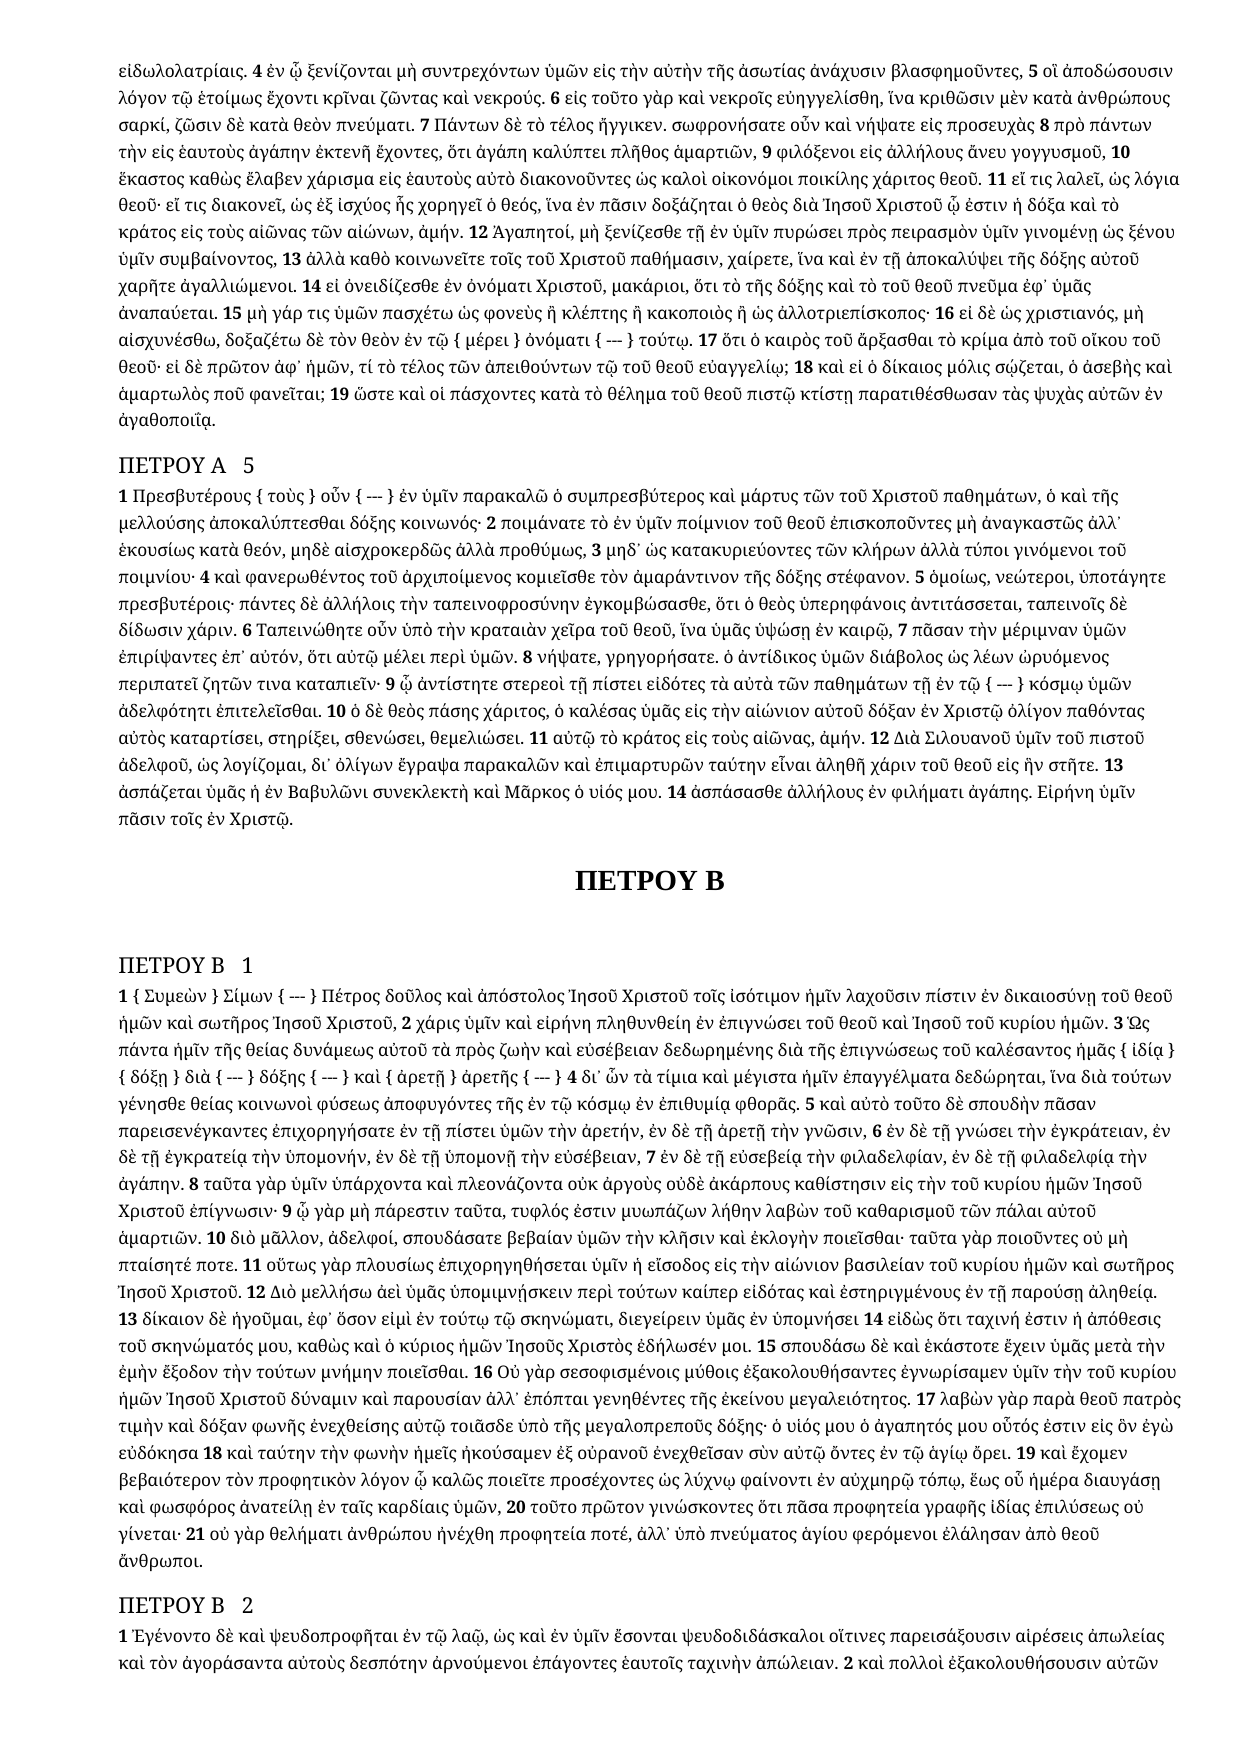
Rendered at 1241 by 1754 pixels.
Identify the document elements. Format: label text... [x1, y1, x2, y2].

subtitle ΠΕΤΡΟΥ Β [118, 863, 1181, 896]
text ΠΕΤΡΟΥ Β 1 [118, 950, 1181, 980]
text εἰδωλολατρίαις. 4 ἐν ᾧ ξενίζονται μὴ συντρεχόντων ὑμῶν εἰς τὴν αὐτὴν τῆς ἀσωτίας ἀνάχυσιν βλασφημοῦντες, 5 οἳ ἀποδώσουσιν λόγον τῷ ἑτοίμως ἔχοντι κρῖναι ζῶντας καὶ νεκρούς. 6 εἰς τοῦτο γὰρ καὶ νεκροῖς εὐηγγελίσθη, ἵνα κριθῶσιν μὲν κατὰ ἀνθρώπους σαρκί, ζῶσιν δὲ κατὰ θεὸν πνεύματι. 7 Πάντων δὲ τὸ τέλος ἤγγικεν. σωφρονήσατε οὖν καὶ νήψατε εἰς προσευχὰς 8 πρὸ πάντων τὴν εἰς ἑαυτοὺς ἀγάπην ἐκτενῆ ἔχοντες, ὅτι ἀγάπη καλύπτει πλῆθος ἁμαρτιῶν, 9 φιλόξενοι εἰς ἀλλήλους ἄνευ γογγυσμοῦ, 10 ἕκαστος καθὼς ἔλαβεν χάρισμα εἰς ἑαυτοὺς αὐτὸ διακονοῦντες ὡς καλοὶ οἰκονόμοι ποικίλης χάριτος θεοῦ. 11 εἴ τις λαλεῖ, ὡς λόγια θεοῦ· εἴ τις διακονεῖ, ὡς ἐξ ἰσχύος ἧς χορηγεῖ ὁ θεός, ἵνα ἐν πᾶσιν δοξάζηται ὁ θεὸς διὰ Ἰησοῦ Χριστοῦ ᾧ ἐστιν ἡ δόξα καὶ τὸ κράτος εἰς τοὺς αἰῶνας τῶν αἰώνων, ἀμήν. 12 Ἀγαπητοί, μὴ ξενίζεσθε τῇ ἐν ὑμῖν πυρώσει πρὸς πειρασμὸν ὑμῖν γινομένῃ ὡς ξένου ὑμῖν συμβαίνοντος, 13 ἀλλὰ καθὸ κοινωνεῖτε τοῖς τοῦ Χριστοῦ παθήμασιν, χαίρετε, ἵνα καὶ ἐν τῇ ἀποκαλύψει τῆς δόξης αὐτοῦ χαρῆτε ἀγαλλιώμενοι. 14 εἰ ὀνειδίζεσθε ἐν ὀνόματι Χριστοῦ, μακάριοι, ὅτι τὸ τῆς δόξης καὶ τὸ τοῦ θεοῦ πνεῦμα ἐφ᾽ ὑμᾶς ἀναπαύεται. 15 μὴ γάρ τις ὑμῶν πασχέτω ὡς φονεὺς ἢ κλέπτης ἢ κακοποιὸς ἢ ὡς ἀλλοτριεπίσκοπος· 16 εἰ δὲ ὡς χριστιανός, μὴ αἰσχυνέσθω, δοξαζέτω δὲ τὸν θεὸν ἐν τῷ { μέρει } ὀνόματι { --- } τούτῳ. 17 ὅτι ὁ καιρὸς τοῦ ἄρξασθαι τὸ κρίμα ἀπὸ τοῦ οἴκου τοῦ θεοῦ· εἰ δὲ πρῶτον ἀφ᾽ ἡμῶν, τί τὸ τέλος τῶν ἀπειθούντων τῷ τοῦ θεοῦ εὐαγγελίῳ; 18 καὶ εἰ ὁ δίκαιος μόλις σῴζεται, ὁ ἀσεβὴς καὶ ἁμαρτωλὸς ποῦ φανεῖται; 19 ὥστε καὶ οἱ πάσχοντες κατὰ τὸ θέλημα τοῦ θεοῦ πιστῷ κτίστῃ παρατιθέσθωσαν τὰς ψυχὰς αὐτῶν ἐν ἀγαθοποιΐᾳ. [118, 59, 1181, 432]
text ΠΕΤΡΟΥ Β 2 [118, 1590, 1181, 1620]
text 1 Ἐγένοντο δὲ καὶ ψευδοπροφῆται ἐν τῷ λαῷ, ὡς καὶ ἐν ὑμῖν ἔσονται ψευδοδιδάσκαλοι οἵτινες παρεισάξουσιν αἱρέσεις ἀπωλείας καὶ τὸν ἀγοράσαντα αὐτοὺς δεσπότην ἀρνούμενοι ἐπάγοντες ἑαυτοῖς ταχινὴν ἀπώλειαν. 2 καὶ πολλοὶ ἐξακολουθήσουσιν αὐτῶν [118, 1624, 1181, 1674]
text 1 Πρεσβυτέρους { τοὺς } οὖν { --- } ἐν ὑμῖν παρακαλῶ ὁ συμπρεσβύτερος καὶ μάρτυς τῶν τοῦ Χριστοῦ παθημάτων, ὁ καὶ τῆς μελλούσης ἀποκαλύπτεσθαι δόξης κοινωνός· 2 ποιμάνατε τὸ ἐν ὑμῖν ποίμνιον τοῦ θεοῦ ἐπισκοποῦντες μὴ ἀναγκαστῶς ἀλλ᾽ ἑκουσίως κατὰ θεόν, μηδὲ αἰσχροκερδῶς ἀλλὰ προθύμως, 3 μηδ᾽ ὡς κατακυριεύοντες τῶν κλήρων ἀλλὰ τύποι γινόμενοι τοῦ ποιμνίου· 4 καὶ φανερωθέντος τοῦ ἀρχιποίμενος κομιεῖσθε τὸν ἀμαράντινον τῆς δόξης στέφανον. 5 ὁμοίως, νεώτεροι, ὑποτάγητε πρεσβυτέροις· πάντες δὲ ἀλλήλοις τὴν ταπεινοφροσύνην ἐγκομβώσασθε, ὅτι ὁ θεὸς ὑπερηφάνοις ἀντιτάσσεται, ταπεινοῖς δὲ δίδωσιν χάριν. 6 Ταπεινώθητε οὖν ὑπὸ τὴν κραταιὰν χεῖρα τοῦ θεοῦ, ἵνα ὑμᾶς ὑψώσῃ ἐν καιρῷ, 7 πᾶσαν τὴν μέριμναν ὑμῶν ἐπιρίψαντες ἐπ᾽ αὐτόν, ὅτι αὐτῷ μέλει περὶ ὑμῶν. 8 νήψατε, γρηγορήσατε. ὁ ἀντίδικος ὑμῶν διάβολος ὡς λέων ὠρυόμενος περιπατεῖ ζητῶν τινα καταπιεῖν· 9 ᾧ ἀντίστητε στερεοὶ τῇ πίστει εἰδότες τὰ αὐτὰ τῶν παθημάτων τῇ ἐν τῷ { --- } κόσμῳ ὑμῶν ἀδελφότητι ἐπιτελεῖσθαι. 10 ὁ δὲ θεὸς πάσης χάριτος, ὁ καλέσας ὑμᾶς εἰς τὴν αἰώνιον αὐτοῦ δόξαν ἐν Χριστῷ ὀλίγον παθόντας αὐτὸς καταρτίσει, στηρίξει, σθενώσει, θεμελιώσει. 11 αὐτῷ τὸ κράτος εἰς τοὺς αἰῶνας, ἀμήν. 12 Διὰ Σιλουανοῦ ὑμῖν τοῦ πιστοῦ ἀδελφοῦ, ὡς λογίζομαι, δι᾽ ὀλίγων ἔγραψα παρακαλῶν καὶ ἐπιμαρτυρῶν ταύτην εἶναι ἀληθῆ χάριν τοῦ θεοῦ εἰς ἣν στῆτε. 13 ἀσπάζεται ὑμᾶς ἡ ἐν Βαβυλῶνι συνεκλεκτὴ καὶ Μᾶρκος ὁ υἱός μου. 14 ἀσπάσασθε ἀλλήλους ἐν φιλήματι ἀγάπης. Εἰρήνη ὑμῖν πᾶσιν τοῖς ἐν Χριστῷ. [118, 484, 1181, 830]
text 1 { Συμεὼν } Σίμων { --- } Πέτρος δοῦλος καὶ ἀπόστολος Ἰησοῦ Χριστοῦ τοῖς ἰσότιμον ἡμῖν λαχοῦσιν πίστιν ἐν δικαιοσύνῃ τοῦ θεοῦ ἡμῶν καὶ σωτῆρος Ἰησοῦ Χριστοῦ, 2 χάρις ὑμῖν καὶ εἰρήνη πληθυνθείη ἐν ἐπιγνώσει τοῦ θεοῦ καὶ Ἰησοῦ τοῦ κυρίου ἡμῶν. 3 Ὡς πάντα ἡμῖν τῆς θείας δυνάμεως αὐτοῦ τὰ πρὸς ζωὴν καὶ εὐσέβειαν δεδωρημένης διὰ τῆς ἐπιγνώσεως τοῦ καλέσαντος ἡμᾶς { ἰδίᾳ } { δόξῃ } διὰ { --- } δόξης { --- } καὶ { ἀρετῇ } ἀρετῆς { --- } 4 δι᾽ ὧν τὰ τίμια καὶ μέγιστα ἡμῖν ἐπαγγέλματα δεδώρηται, ἵνα διὰ τούτων γένησθε θείας κοινωνοὶ φύσεως ἀποφυγόντες τῆς ἐν τῷ κόσμῳ ἐν ἐπιθυμίᾳ φθορᾶς. 5 καὶ αὐτὸ τοῦτο δὲ σπουδὴν πᾶσαν παρεισενέγκαντες ἐπιχορηγήσατε ἐν τῇ πίστει ὑμῶν τὴν ἀρετήν, ἐν δὲ τῇ ἀρετῇ τὴν γνῶσιν, 6 ἐν δὲ τῇ γνώσει τὴν ἐγκράτειαν, ἐν δὲ τῇ ἐγκρατείᾳ τὴν ὑπομονήν, ἐν δὲ τῇ ὑπομονῇ τὴν εὐσέβειαν, 7 ἐν δὲ τῇ εὐσεβείᾳ τὴν φιλαδελφίαν, ἐν δὲ τῇ φιλαδελφίᾳ τὴν ἀγάπην. 8 ταῦτα γὰρ ὑμῖν ὑπάρχοντα καὶ πλεονάζοντα οὐκ ἀργοὺς οὐδὲ ἀκάρπους καθίστησιν εἰς τὴν τοῦ κυρίου ἡμῶν Ἰησοῦ Χριστοῦ ἐπίγνωσιν· 9 ᾧ γὰρ μὴ πάρεστιν ταῦτα, τυφλός ἐστιν μυωπάζων λήθην λαβὼν τοῦ καθαρισμοῦ τῶν πάλαι αὐτοῦ ἁμαρτιῶν. 10 διὸ μᾶλλον, ἀδελφοί, σπουδάσατε βεβαίαν ὑμῶν τὴν κλῆσιν καὶ ἐκλογὴν ποιεῖσθαι· ταῦτα γὰρ ποιοῦντες οὐ μὴ πταίσητέ ποτε. 11 οὕτως γὰρ πλουσίως ἐπιχορηγηθήσεται ὑμῖν ἡ εἴσοδος εἰς τὴν αἰώνιον βασιλείαν τοῦ κυρίου ἡμῶν καὶ σωτῆρος Ἰησοῦ Χριστοῦ. 12 Διὸ μελλήσω ἀεὶ ὑμᾶς ὑπομιμνῄσκειν περὶ τούτων καίπερ εἰδότας καὶ ἐστηριγμένους ἐν τῇ παρούσῃ ἀληθείᾳ. 13 δίκαιον δὲ ἡγοῦμαι, ἐφ᾽ ὅσον εἰμὶ ἐν τούτῳ τῷ σκηνώματι, διεγείρειν ὑμᾶς ἐν ὑπομνήσει 14 εἰδὼς ὅτι ταχινή ἐστιν ἡ ἀπόθεσις τοῦ σκηνώματός μου, καθὼς καὶ ὁ κύριος ἡμῶν Ἰησοῦς Χριστὸς ἐδήλωσέν μοι. 15 σπουδάσω δὲ καὶ ἑκάστοτε ἔχειν ὑμᾶς μετὰ τὴν ἐμὴν ἔξοδον τὴν τούτων μνήμην ποιεῖσθαι. 16 Οὐ γὰρ σεσοφισμένοις μύθοις ἐξακολουθήσαντες ἐγνωρίσαμεν ὑμῖν τὴν τοῦ κυρίου ἡμῶν Ἰησοῦ Χριστοῦ δύναμιν καὶ παρουσίαν ἀλλ᾽ ἐπόπται γενηθέντες τῆς ἐκείνου μεγαλειότητος. 17 λαβὼν γὰρ παρὰ θεοῦ πατρὸς τιμὴν καὶ δόξαν φωνῆς ἐνεχθείσης αὐτῷ τοιᾶσδε ὑπὸ τῆς μεγαλοπρεποῦς δόξης· ὁ υἱός μου ὁ ἀγαπητός μου οὗτός ἐστιν εἰς ὃν ἐγὼ εὐδόκησα 18 καὶ ταύτην τὴν φωνὴν ἡμεῖς ἠκούσαμεν ἐξ οὐρανοῦ ἐνεχθεῖσαν σὺν αὐτῷ ὄντες ἐν τῷ ἁγίῳ ὄρει. 19 καὶ ἔχομεν βεβαιότερον τὸν προφητικὸν λόγον ᾧ καλῶς ποιεῖτε προσέχοντες ὡς λύχνῳ φαίνοντι ἐν αὐχμηρῷ τόπῳ, ἕως οὗ ἡμέρα διαυγάσῃ καὶ φωσφόρος ἀνατείλῃ ἐν ταῖς καρδίαις ὑμῶν, 20 τοῦτο πρῶτον γινώσκοντες ὅτι πᾶσα προφητεία γραφῆς ἰδίας ἐπιλύσεως οὐ γίνεται· 21 οὐ γὰρ θελήματι ἀνθρώπου ἠνέχθη προφητεία ποτέ, ἀλλ᾽ ὑπὸ πνεύματος ἁγίου φερόμενοι ἐλάλησαν ἀπὸ θεοῦ ἄνθρωποι. [118, 984, 1181, 1572]
text ΠΕΤΡΟΥ Α 5 [118, 450, 1181, 480]
